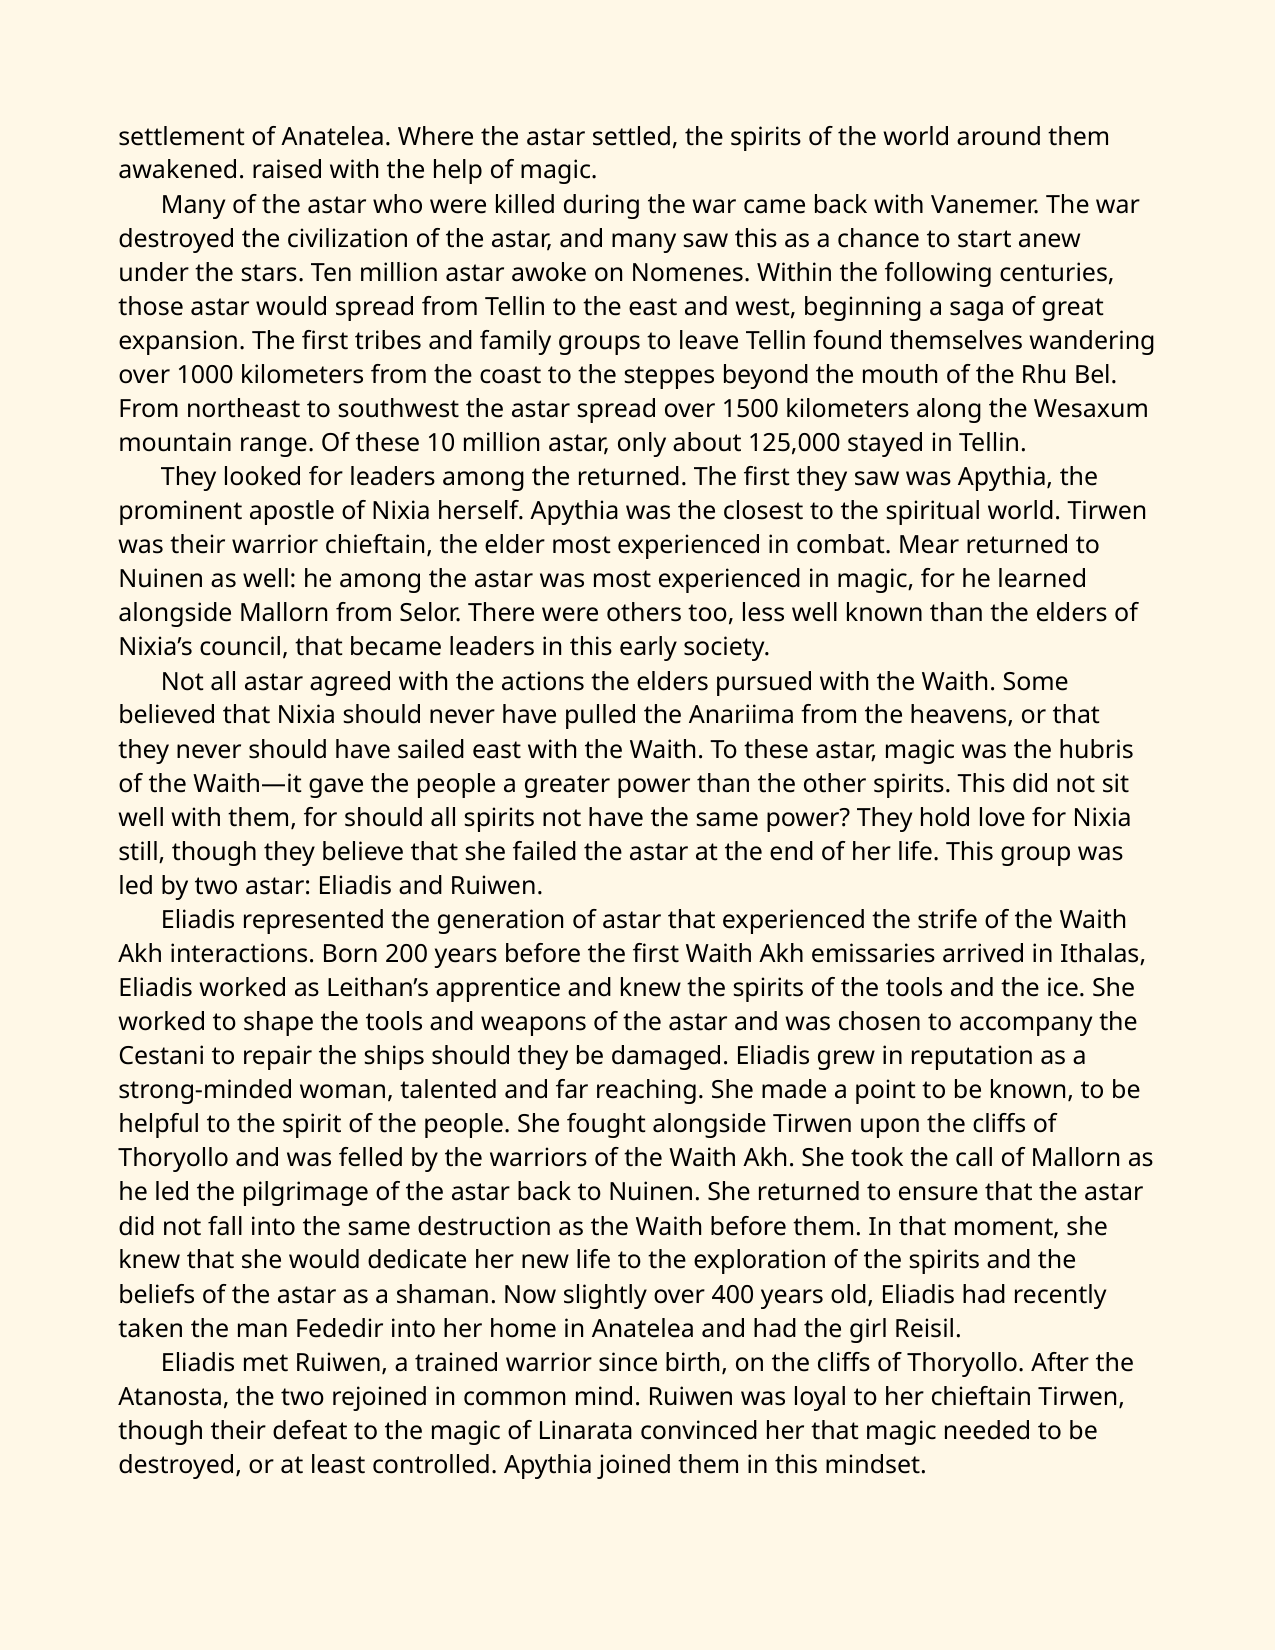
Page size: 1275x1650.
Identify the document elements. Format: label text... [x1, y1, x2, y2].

text Not all astar agreed with the actions the elders pursued with the Waith. Some believed that Nixia should never have pulled the Anariima from the heavens, or that they never should have sailed east with the Waith. To these astar, magic was the hubris of the Waith—it gave the people a greater power than the other spirits. This did not sit well with them, for should all spirits not have the same power? They hold love for Nixia still, though they believe that she failed the astar at the end of her life. This group was led by two astar: Eliadis and Ruiwen. [118, 663, 1157, 902]
text They looked for leaders among the returned. The first they saw was Apythia, the prominent apostle of Nixia herself. Apythia was the closest to the spiritual world. Tirwen was their warrior chieftain, the elder most experienced in combat. Mear returned to Nuinen as well: he among the astar was most experienced in magic, for he learned alongside Mallorn from Selor. There were others too, less well known than the elders of Nixia’s council, that became leaders in this early society. [118, 459, 1157, 663]
text Eliadis met Ruiwen, a trained warrior since birth, on the cliffs of Thoryollo. After the Atanosta, the two rejoined in common mind. Ruiwen was loyal to her chieftain Tirwen, though their defeat to the magic of Linarata convinced her that magic needed to be destroyed, or at least controlled. Apythia joined them in this mindset. [118, 1344, 1157, 1481]
text Many of the astar who were killed during the war came back with Vanemer. The war destroyed the civilization of the astar, and many saw this as a chance to start anew under the stars. Ten million astar awoke on Nomenes. Within the following centuries, those astar would spread from Tellin to the east and west, beginning a saga of great expansion. The first tribes and family groups to leave Tellin found themselves wandering over 1000 kilometers from the coast to the steppes beyond the mouth of the Rhu Bel. From northeast to southwest the astar spread over 1500 kilometers along the Wesaxum mountain range. Of these 10 million astar, only about 125,000 stayed in Tellin. [118, 186, 1157, 459]
text settlement of Anatelea. Where the astar settled, the spirits of the world around them awakened. raised with the help of magic. [118, 118, 1157, 186]
text Eliadis represented the generation of astar that experienced the strife of the Waith Akh interactions. Born 200 years before the first Waith Akh emissaries arrived in Ithalas, Eliadis worked as Leithan’s apprentice and knew the spirits of the tools and the ice. She worked to shape the tools and weapons of the astar and was chosen to accompany the Cestani to repair the ships should they be damaged. Eliadis grew in reputation as a strong-minded woman, talented and far reaching. She made a point to be known, to be helpful to the spirit of the people. She fought alongside Tirwen upon the cliffs of Thoryollo and was felled by the warriors of the Waith Akh. She took the call of Mallorn as he led the pilgrimage of the astar back to Nuinen. She returned to ensure that the astar did not fall into the same destruction as the Waith before them. In that moment, she knew that she would dedicate her new life to the exploration of the spirits and the beliefs of the astar as a shaman. Now slightly over 400 years old, Eliadis had recently taken the man Fededir into her home in Anatelea and had the girl Reisil. [118, 902, 1157, 1344]
